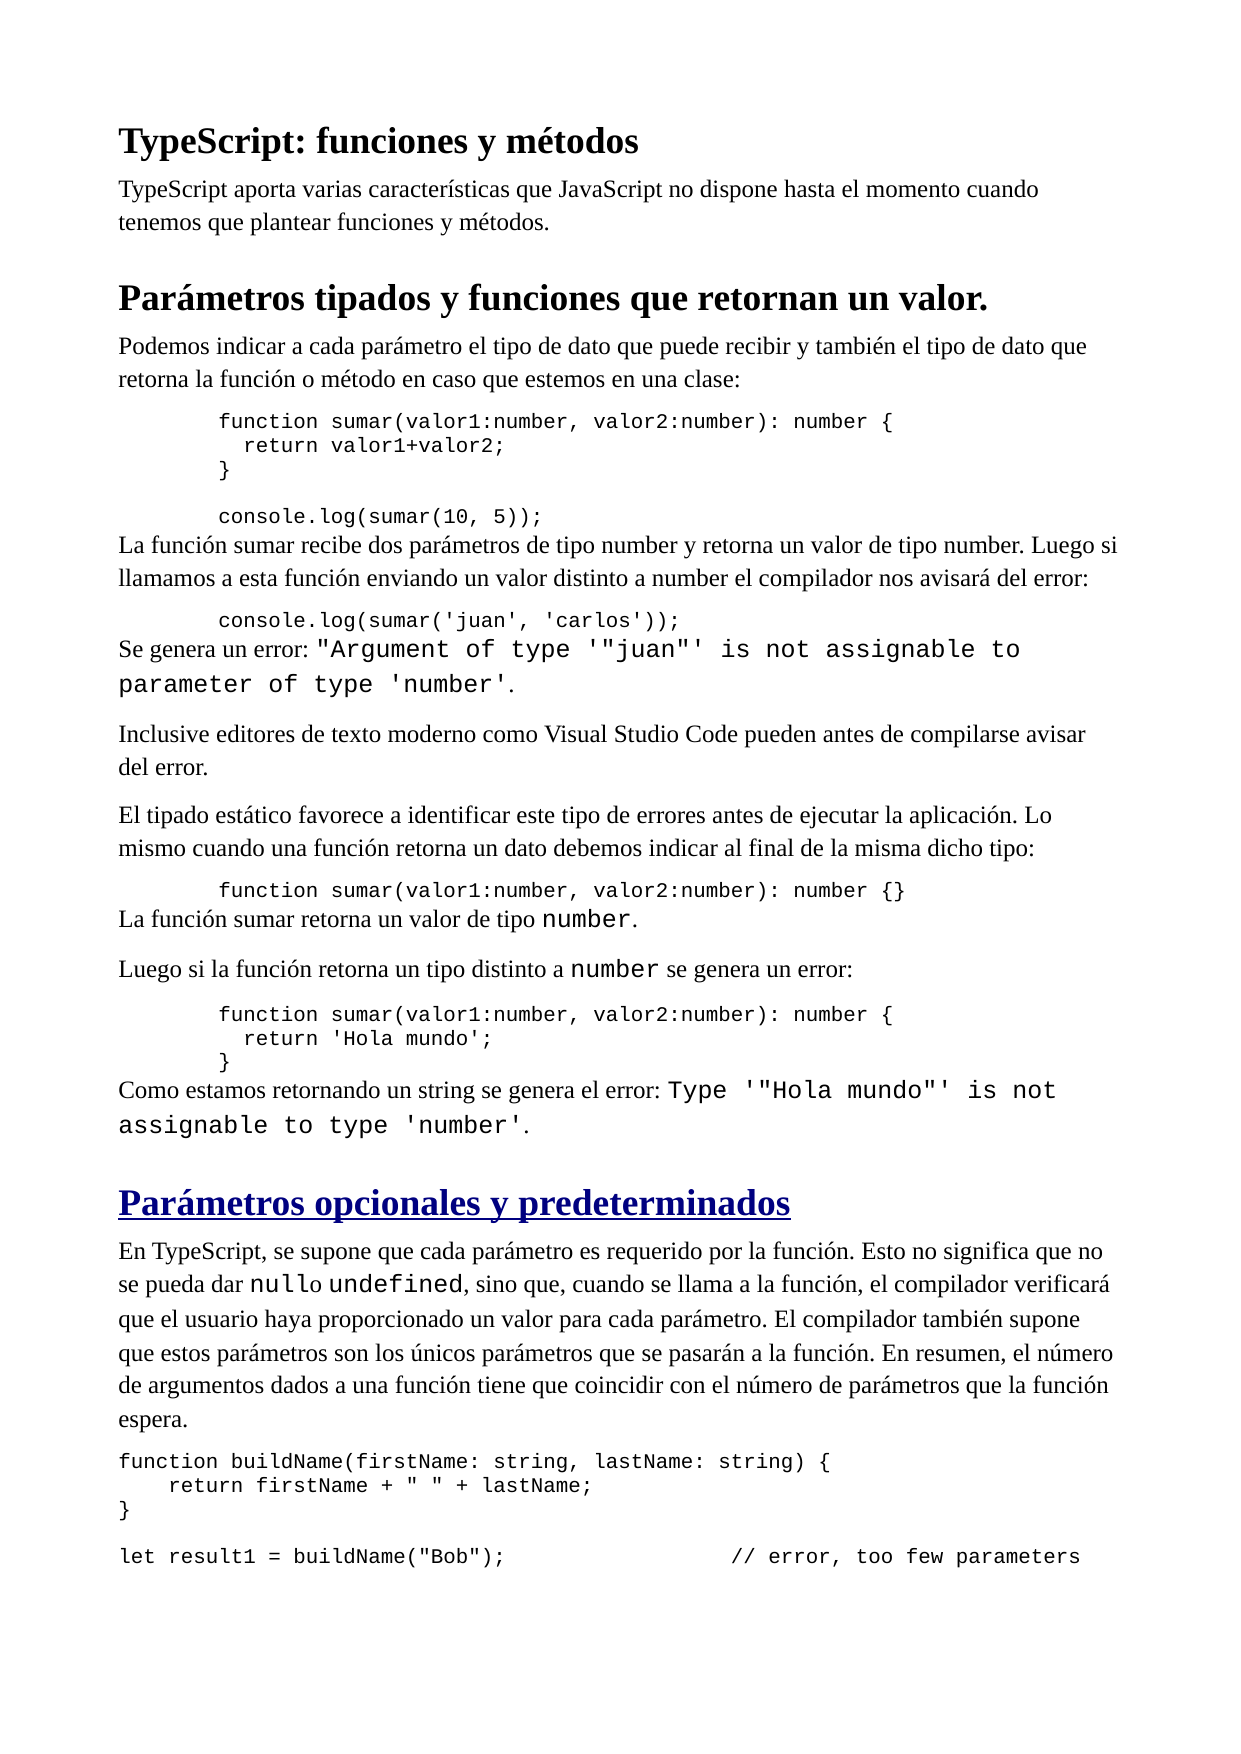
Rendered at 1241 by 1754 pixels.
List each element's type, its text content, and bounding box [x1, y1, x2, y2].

text Inclusive editores de texto moderno como Visual Studio Code pueden antes de compilarse avisar del error. [118, 719, 1122, 781]
text En TypeScript, se supone que cada parámetro es requerido por la función. Esto no significa que no se pueda dar nullo undefined, sino que, cuando se llama a la función, el compilador verificará que el usuario haya proporcionado un valor para cada parámetro. El compilador también supone que estos parámetros son los únicos parámetros que se pasarán a la función. En resumen, el número de argumentos dados a una función tiene que coincidir con el número de parámetros que la función espera. [118, 1236, 1122, 1432]
text console.log(sumar('juan', 'carlos')); [118, 610, 1122, 634]
text Podemos indicar a cada parámetro el tipo de dato que puede recibir y también el tipo de dato que retorna la función o método en caso que estemos en una clase: [118, 331, 1122, 393]
text Se genera un error: "Argument of type '"juan"' is not assignable to parameter of type 'number'. [118, 634, 1122, 700]
text } [118, 1498, 1122, 1522]
text La función sumar retorna un valor de tipo number. [118, 904, 1122, 935]
text function sumar(valor1:number, valor2:number): number { [118, 1004, 1122, 1028]
text function sumar(valor1:number, valor2:number): number {} [118, 880, 1122, 904]
text return firstName + " " + lastName; [118, 1475, 1122, 1498]
text } [118, 1051, 1122, 1075]
text return valor1+valor2; [118, 435, 1122, 459]
text Como estamos retornando un string se genera el error: Type '"Hola mundo"' is not assignable to type 'number'. [118, 1075, 1122, 1141]
text } [118, 459, 1122, 482]
text Luego si la función retorna un tipo distinto a number se genera un error: [118, 954, 1122, 985]
text let result1 = buildName("Bob"); // error, too few parameters [118, 1546, 1122, 1569]
text console.log(sumar(10, 5)); [118, 506, 1122, 530]
subtitle TypeScript: funciones y métodos [118, 118, 1122, 161]
text La función sumar recibe dos parámetros de tipo number y retorna un valor de tipo number. Luego si llamamos a esta función enviando un valor distinto a number el compilador nos avisará del error: [118, 530, 1122, 591]
text return 'Hola mundo'; [118, 1028, 1122, 1051]
text function buildName(firstName: string, lastName: string) { [118, 1451, 1122, 1475]
text TypeScript aporta varias características que JavaScript no dispone hasta el momento cuando tenemos que plantear funciones y métodos. [118, 174, 1122, 236]
text function sumar(valor1:number, valor2:number): number { [118, 411, 1122, 435]
text El tipado estático favorece a identificar este tipo de errores antes de ejecutar la aplicación. Lo mismo cuando una función retorna un dato debemos indicar al final de la misma dicho tipo: [118, 800, 1122, 861]
subtitle Parámetros tipados y funciones que retornan un valor. [118, 275, 1122, 318]
subtitle Parámetros opcionales y predeterminados [118, 1181, 1122, 1224]
